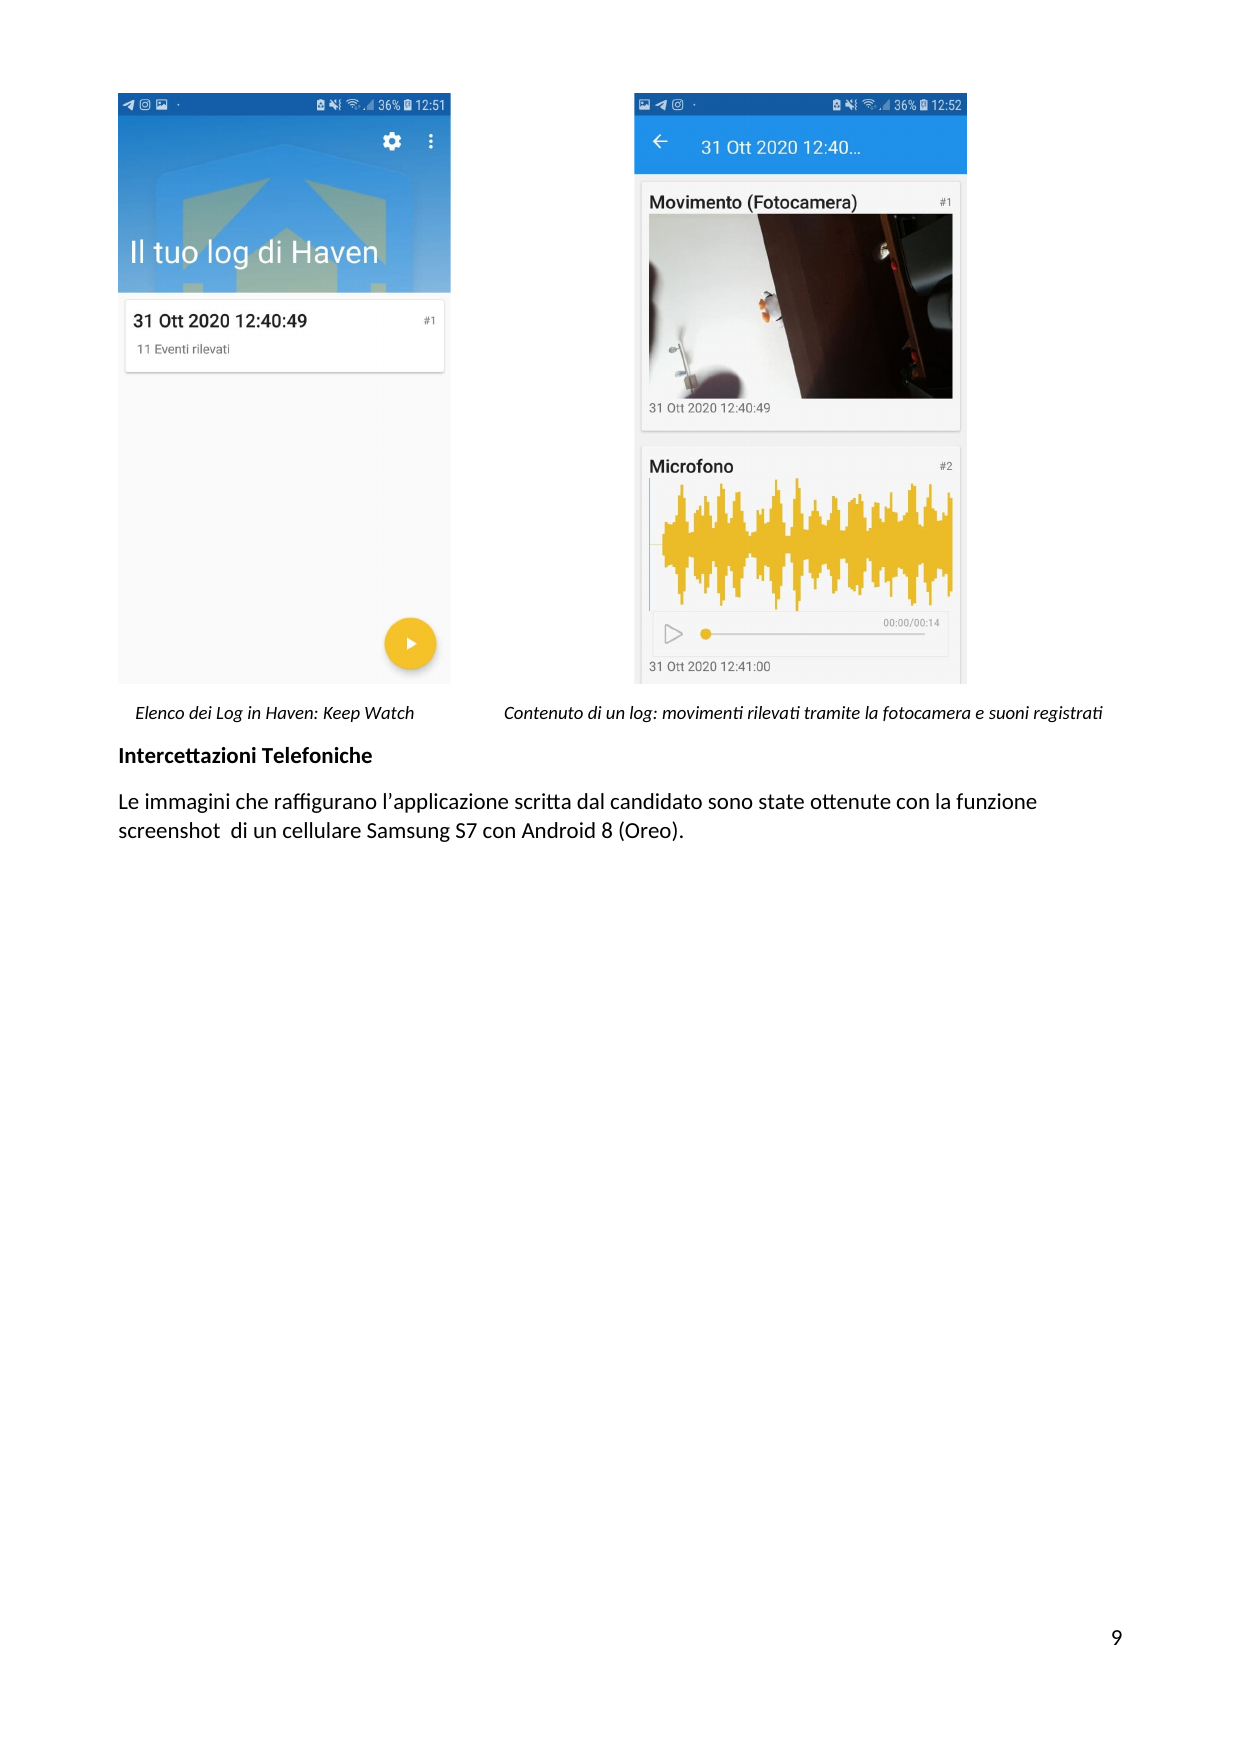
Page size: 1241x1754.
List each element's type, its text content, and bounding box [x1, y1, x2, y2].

text Le immagini che raffigurano l’applicazione scritta dal candidato sono state ottenute con la funzione screenshot di un cellulare Samsung S7 con Android 8 (Oreo). [118, 787, 1122, 844]
text Elenco dei Log in Haven: Keep Watch Contenuto di un log: movimenti rilevati tramite la fotocamera e suoni registrati [118, 701, 1122, 724]
text Intercettazioni Telefoniche [118, 742, 1122, 770]
